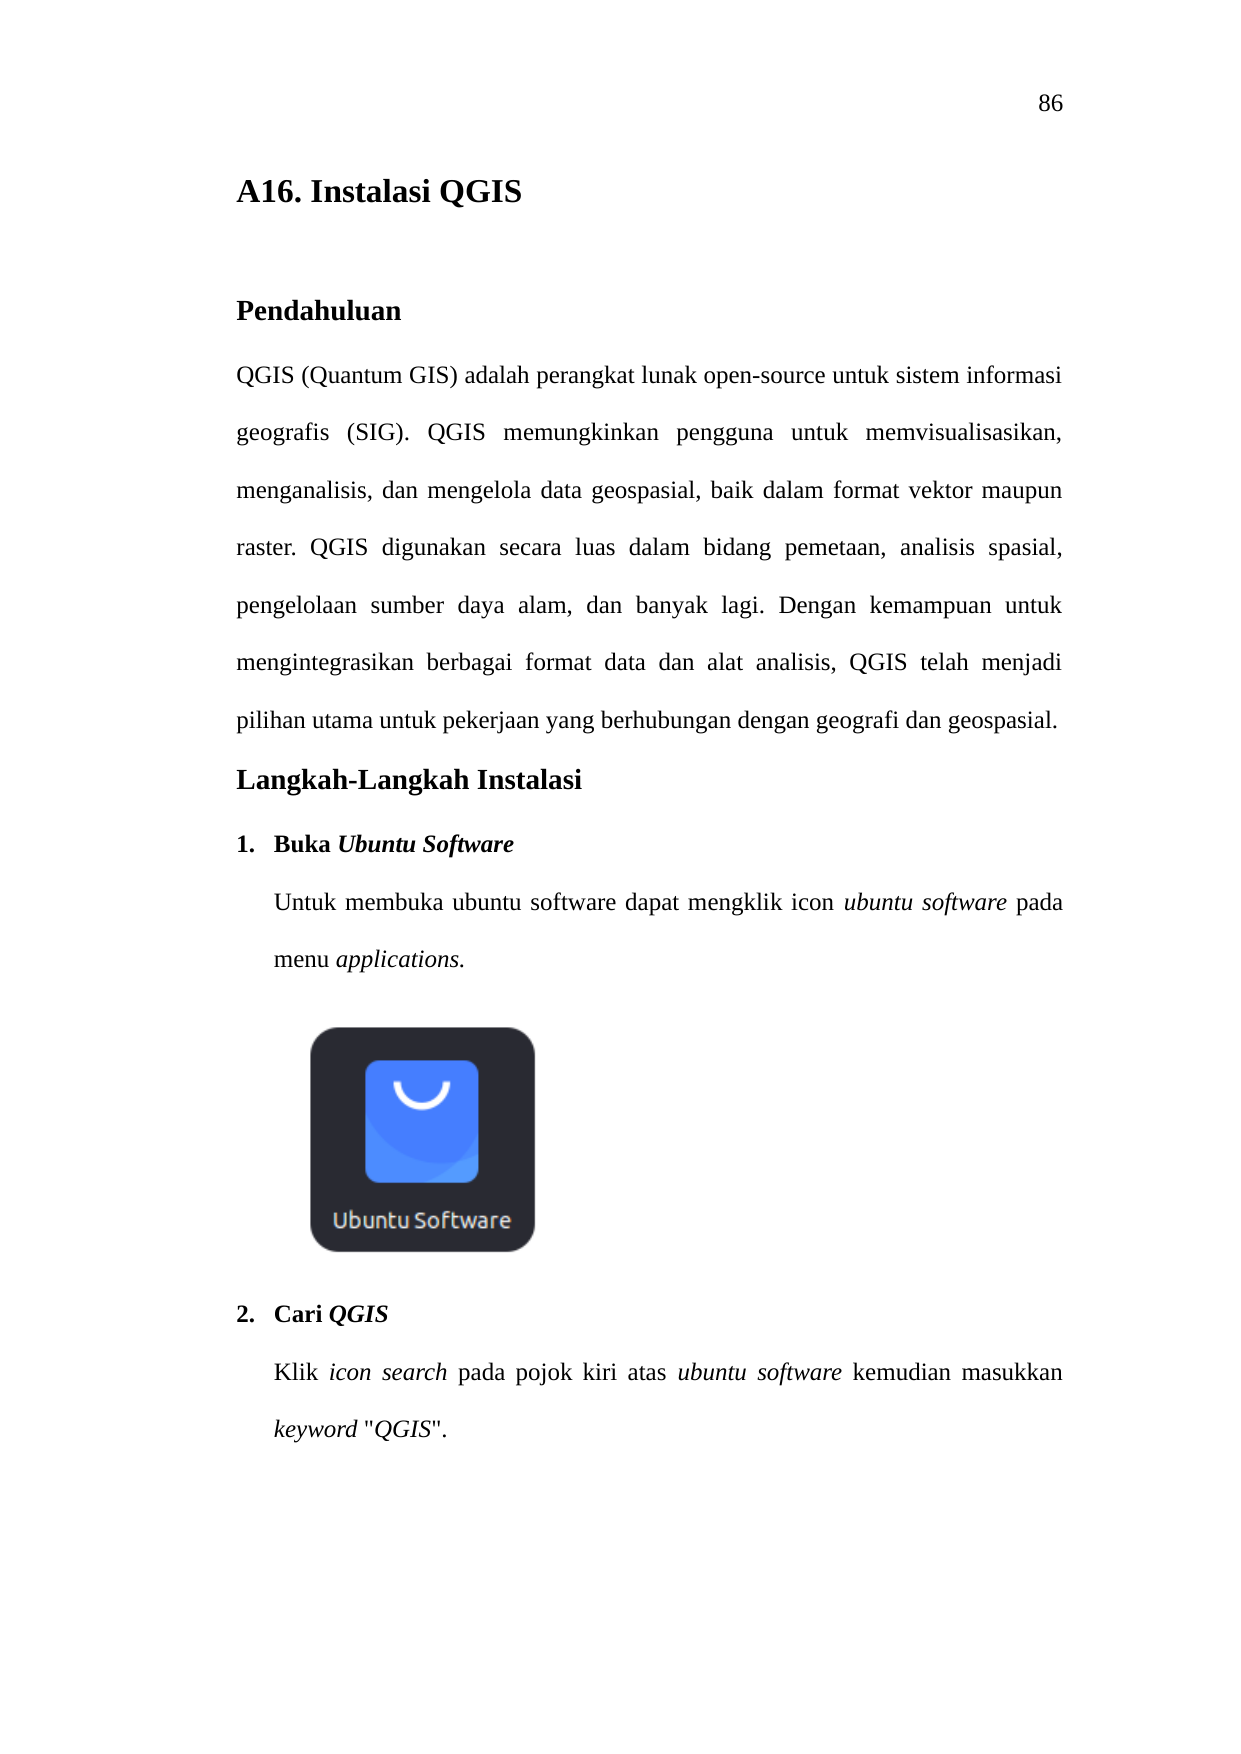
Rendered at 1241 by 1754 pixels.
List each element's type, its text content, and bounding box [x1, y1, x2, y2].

list Buka Ubuntu Software [236, 829, 1063, 858]
text QGIS (Quantum GIS) adalah perangkat lunak open-source untuk sistem informasi geografis (SIG). QGIS memungkinkan pengguna untuk memvisualisasikan, menganalisis, dan mengelola data geospasial, baik dalam format vektor maupun raster. QGIS digunakan secara luas dalam bidang pemetaan, analisis spasial, pengelolaan sumber daya alam, dan banyak lagi. Dengan kemampuan untuk mengintegrasikan berbagai format data dan alat analisis, QGIS telah menjadi pilihan utama untuk pekerjaan yang berhubungan dengan geografi dan geospasial. [236, 360, 1063, 734]
picture [273, 1002, 576, 1271]
list Untuk membuka ubuntu software dapat mengklik icon ubuntu software pada menu applications. [236, 887, 1063, 973]
subtitle A16. Instalasi QGIS [236, 172, 1063, 210]
text Pendahuluan [236, 293, 1063, 326]
text Langkah-Langkah Instalasi [236, 762, 1063, 796]
list Klik icon search pada pojok kiri atas ubuntu software kemudian masukkan keyword "QGIS". [236, 1357, 1063, 1443]
list Cari QGIS [236, 1299, 1063, 1328]
